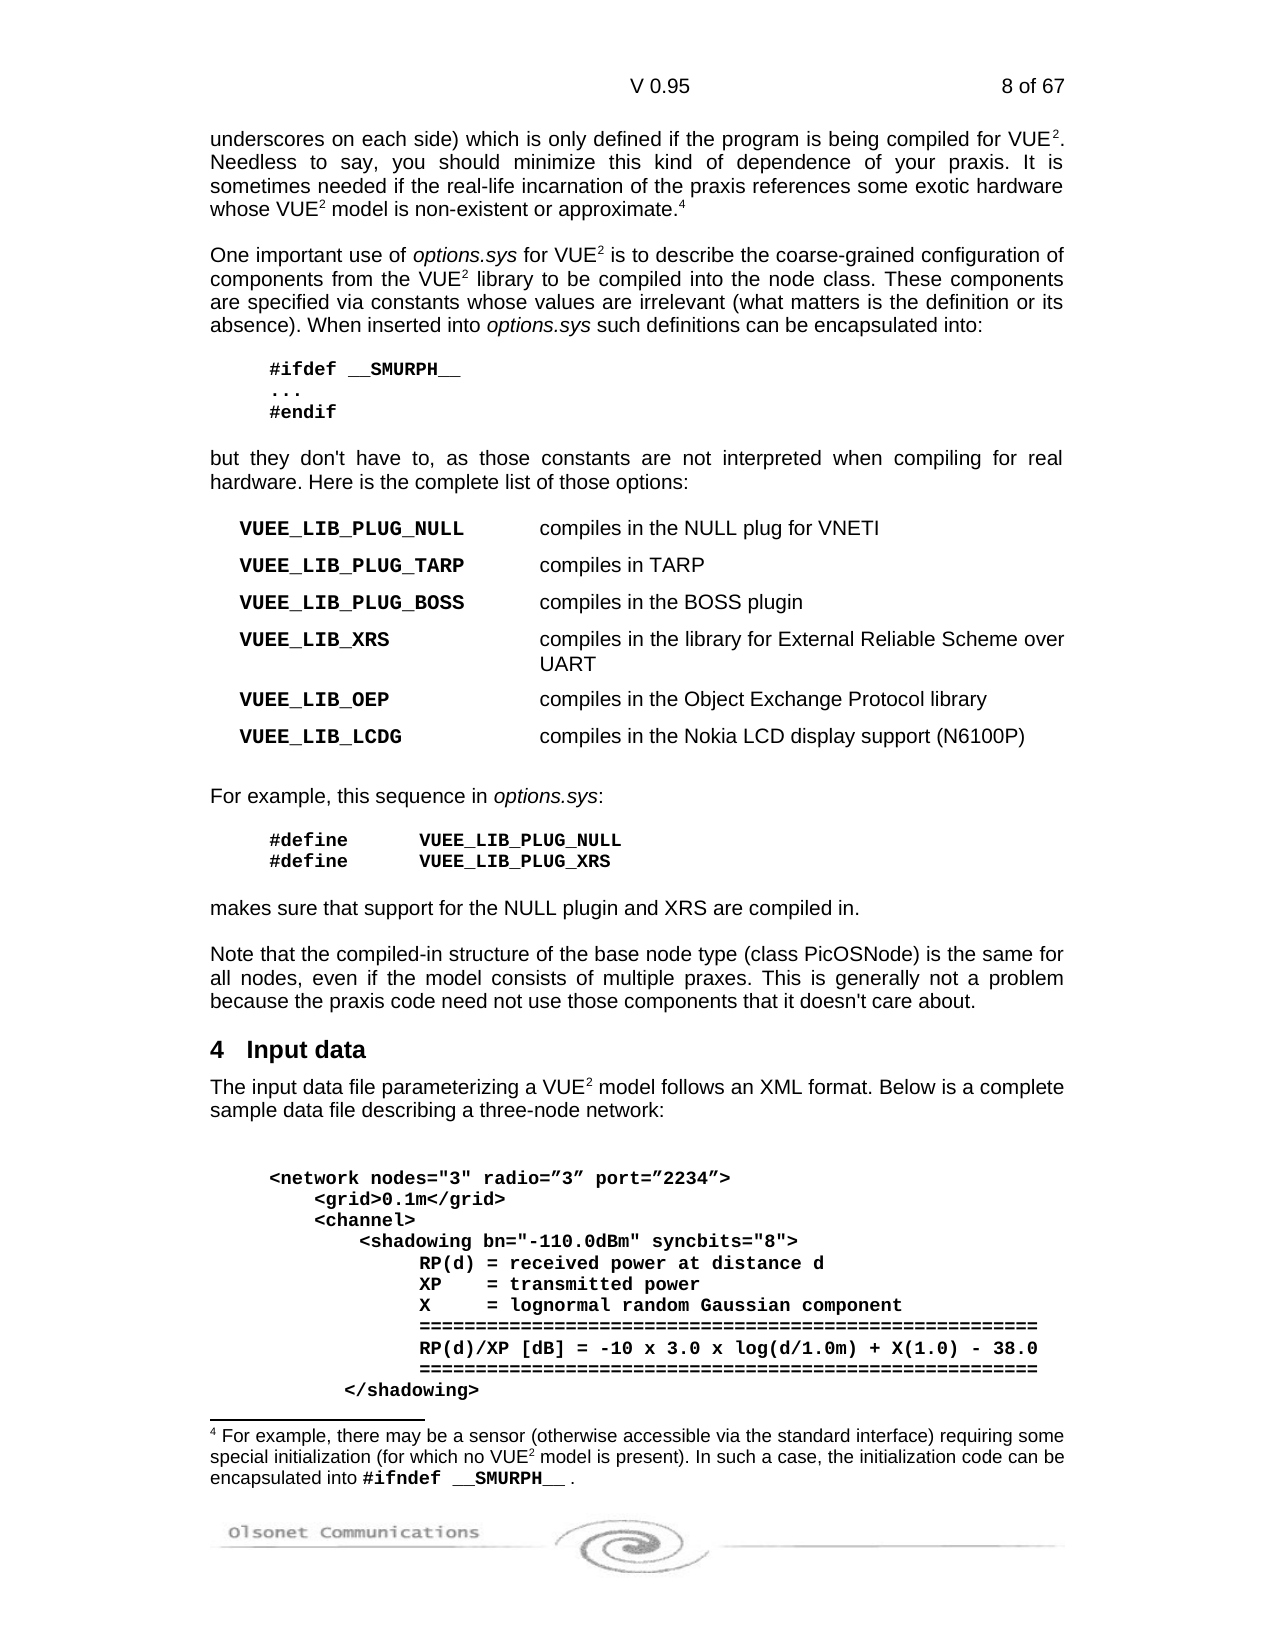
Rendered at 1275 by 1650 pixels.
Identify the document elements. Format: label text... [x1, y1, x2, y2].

text XP = transmitted power [269, 1275, 1065, 1296]
text RP(d)/XP [dB] = -10 x 3.0 x log(d/1.0m) + X(1.0) - 38.0 [269, 1338, 1065, 1360]
text For example, this sequence in options.sys: [210, 784, 1065, 808]
text <grid>0.1m</grid> [269, 1190, 1065, 1211]
text The input data file parameterizing a VUE2 model follows an XML format. Below is a complete sample data file describing a three-node network: [210, 1076, 1065, 1122]
text RP(d) = received power at distance d [269, 1253, 1065, 1275]
text </shadowing> [269, 1381, 1065, 1402]
text ... [269, 381, 1065, 402]
text VUEE_LIB_PLUG_NULL compiles in the NULL plug for VNETI [239, 517, 1065, 542]
picture [210, 1504, 1065, 1596]
text <network nodes="3" radio=”3” port=”2234”> [269, 1168, 1065, 1190]
text X = lognormal random Gaussian component [269, 1296, 1065, 1317]
text VUEE_LIB_LCDG compiles in the Nokia LCD display support (N6100P) [239, 724, 1065, 749]
text VUEE_LIB_PLUG_BOSS compiles in the BOSS plugin [239, 590, 1065, 616]
text <channel> [269, 1211, 1065, 1232]
text <shadowing bn="-110.0dBm" syncbits="8"> [269, 1232, 1065, 1253]
text For example, there may be a sensor (otherwise accessible via the standard interface) requiring some special initialization (for which no VUE2 model is present). In such a case, the initialization code can be encapsulated into #ifndef __SMURPH__ . [210, 1426, 1065, 1490]
text #ifdef __SMURPH__ [269, 360, 1065, 381]
text #endif [269, 402, 1065, 424]
text makes sure that support for the NULL plugin and XRS are compiled in. [210, 897, 1065, 920]
text ======================================================= [269, 1317, 1065, 1338]
text Note that the compiled-in structure of the base node type (class PicOSNode) is the same for all nodes, even if the model consists of multiple praxes. This is generally not a problem because the praxis code need not use those components that it doesn't care about. [210, 943, 1065, 1013]
text ======================================================= [269, 1360, 1065, 1381]
text VUEE_LIB_OEP compiles in the Object Exchange Protocol library [239, 687, 1065, 712]
text One important use of options.sys for VUE2 is to describe the coarse-grained configuration of components from the VUE2 library to be compiled into the node class. These components are specified via constants whose values are irrelevant (what matters is the definition or its absence). When inserted into options.sys such definitions can be encapsulated into: [210, 244, 1065, 337]
text underscores on each side) which is only defined if the program is being compiled for VUE2. Needless to say, you should minimize this kind of dependence of your praxis. It is sometimes needed if the real-life incarnation of the praxis references some exotic hardware whose VUE2 model is non-existent or approximate. [210, 128, 1065, 221]
text VUEE_LIB_XRS compiles in the library for External Reliable Scheme over UART [239, 627, 1065, 676]
text but they don't have to, as those constants are not interpreted when compiling for real hardware. Here is the complete list of those options: [210, 447, 1065, 493]
text VUEE_LIB_PLUG_TARP compiles in TARP [239, 553, 1065, 579]
subtitle Input data [210, 1036, 1065, 1064]
text #define VUEE_LIB_PLUG_XRS [269, 852, 1065, 873]
text #define VUEE_LIB_PLUG_NULL [269, 831, 1065, 852]
